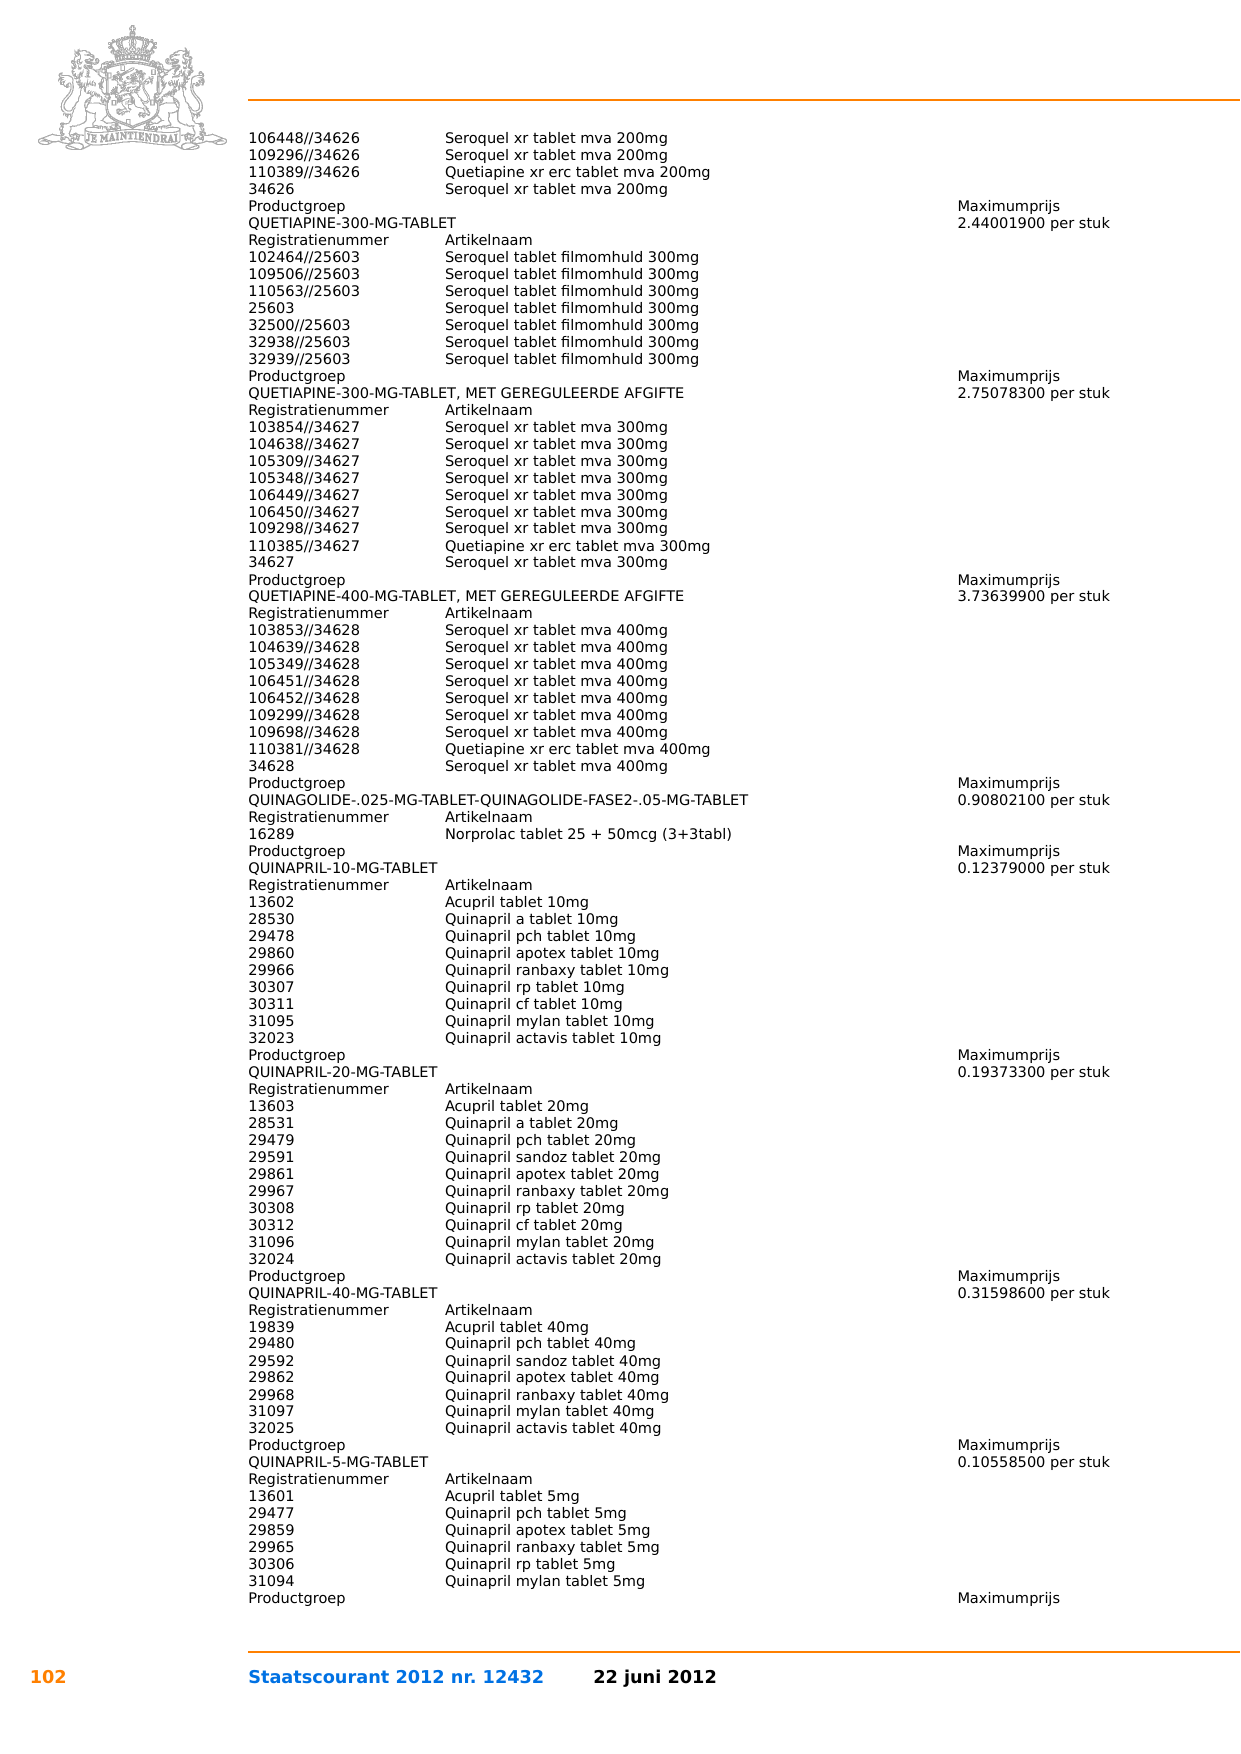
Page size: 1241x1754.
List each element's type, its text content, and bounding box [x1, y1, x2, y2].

table_cell [951, 622, 1163, 639]
table_cell 109698//34628 [248, 724, 439, 741]
table_cell 109506//25603 [248, 266, 439, 283]
table_cell 29592 [248, 1353, 439, 1369]
table_cell [951, 1471, 1163, 1488]
table_cell [439, 1268, 951, 1284]
table_cell 30311 [248, 996, 439, 1013]
table_cell Maximumprijs [951, 843, 1163, 860]
table_cell [951, 1539, 1163, 1556]
table_cell Seroquel xr tablet mva 300mg [439, 486, 951, 503]
table_cell Seroquel xr tablet mva 300mg [439, 504, 951, 520]
table_cell Seroquel xr tablet mva 300mg [439, 419, 951, 436]
table_cell [951, 673, 1163, 690]
table_cell [951, 232, 1163, 249]
table_cell Acupril tablet 5mg [439, 1488, 951, 1505]
table_cell [951, 554, 1163, 571]
table_cell Quinapril cf tablet 20mg [439, 1217, 951, 1233]
table_cell Productgroep [248, 1590, 439, 1607]
table_cell Registratienummer [248, 1301, 439, 1318]
table_cell [951, 1369, 1163, 1386]
table_cell Quinapril mylan tablet 10mg [439, 1013, 951, 1030]
table_cell [951, 470, 1163, 486]
table_cell [951, 351, 1163, 368]
table_cell Artikelnaam [439, 877, 951, 894]
table_cell Maximumprijs [951, 368, 1163, 384]
table_cell 32025 [248, 1420, 439, 1437]
table_cell 106451//34628 [248, 673, 439, 690]
table_cell 106449//34627 [248, 486, 439, 503]
table_cell [951, 962, 1163, 979]
table_cell Quinapril pch tablet 10mg [439, 928, 951, 945]
table_cell 29861 [248, 1166, 439, 1183]
table_cell 29478 [248, 928, 439, 945]
table_cell [951, 1522, 1163, 1539]
table_cell [951, 1403, 1163, 1420]
table_cell [439, 198, 951, 215]
table_cell 29591 [248, 1149, 439, 1166]
table_cell Productgroep [248, 1047, 439, 1064]
table_cell Quinapril pch tablet 40mg [439, 1335, 951, 1352]
table_cell QUINAPRIL-10-MG-TABLET [248, 860, 951, 877]
table_cell Quinapril mylan tablet 40mg [439, 1403, 951, 1420]
table_cell [439, 843, 951, 860]
table_cell Quetiapine xr erc tablet mva 200mg [439, 164, 951, 181]
table_cell [951, 1573, 1163, 1590]
table_cell Seroquel xr tablet mva 400mg [439, 673, 951, 690]
table_cell 32024 [248, 1251, 439, 1267]
table_cell 109299//34628 [248, 707, 439, 724]
table_cell Artikelnaam [439, 605, 951, 622]
table_cell 103853//34628 [248, 622, 439, 639]
table_cell [951, 1420, 1163, 1437]
table_cell [951, 181, 1163, 198]
table_cell Quinapril sandoz tablet 40mg [439, 1353, 951, 1369]
table_cell Productgroep [248, 1268, 439, 1284]
table_cell 105348//34627 [248, 470, 439, 486]
table_cell Registratienummer [248, 809, 439, 826]
table_cell [439, 1047, 951, 1064]
table_cell 29477 [248, 1505, 439, 1522]
table_cell [951, 1335, 1163, 1352]
table_cell Productgroep [248, 843, 439, 860]
table_cell [951, 266, 1163, 283]
table_cell 29967 [248, 1183, 439, 1199]
table_cell Registratienummer [248, 232, 439, 249]
table_cell Seroquel xr tablet mva 200mg [439, 130, 951, 147]
table_cell [951, 911, 1163, 928]
table_cell Quinapril rp tablet 5mg [439, 1556, 951, 1573]
table_cell QUETIAPINE-300-MG-TABLET, MET GEREGULEERDE AFGIFTE [248, 385, 951, 402]
table_cell QUETIAPINE-400-MG-TABLET, MET GEREGULEERDE AFGIFTE [248, 588, 951, 605]
table_cell 34628 [248, 758, 439, 775]
table_cell 28531 [248, 1115, 439, 1132]
table_cell 3.73639900 per stuk [951, 588, 1163, 605]
table_cell [951, 1115, 1163, 1132]
table_cell Seroquel tablet filmomhuld 300mg [439, 334, 951, 351]
table_cell 29479 [248, 1132, 439, 1149]
table_cell [951, 1234, 1163, 1251]
table_cell [951, 1183, 1163, 1199]
table_cell [951, 1488, 1163, 1505]
table_cell [951, 1200, 1163, 1217]
table_cell Seroquel xr tablet mva 300mg [439, 453, 951, 469]
table_cell 34626 [248, 181, 439, 198]
table_cell Maximumprijs [951, 1047, 1163, 1064]
table_cell 13602 [248, 894, 439, 911]
table_cell 31094 [248, 1573, 439, 1590]
table_cell Quinapril sandoz tablet 20mg [439, 1149, 951, 1166]
table_cell Seroquel tablet filmomhuld 300mg [439, 249, 951, 266]
table_cell 110389//34626 [248, 164, 439, 181]
table_cell [951, 690, 1163, 707]
table_cell [951, 1353, 1163, 1369]
table_cell [951, 996, 1163, 1013]
table_cell 0.31598600 per stuk [951, 1285, 1163, 1301]
table_cell Artikelnaam [439, 1081, 951, 1098]
table_cell Artikelnaam [439, 809, 951, 826]
table_cell [951, 334, 1163, 351]
table_cell 31095 [248, 1013, 439, 1030]
table_cell [951, 1132, 1163, 1149]
table_cell Maximumprijs [951, 198, 1163, 215]
table_cell Quinapril a tablet 20mg [439, 1115, 951, 1132]
table_cell Seroquel tablet filmomhuld 300mg [439, 283, 951, 300]
table_cell Seroquel tablet filmomhuld 300mg [439, 351, 951, 368]
table_cell Quinapril ranbaxy tablet 5mg [439, 1539, 951, 1556]
table_cell [951, 1319, 1163, 1335]
table_cell Quinapril ranbaxy tablet 10mg [439, 962, 951, 979]
table_cell Quinapril apotex tablet 40mg [439, 1369, 951, 1386]
table_cell 30307 [248, 979, 439, 996]
table_cell Maximumprijs [951, 1590, 1163, 1607]
table_cell Seroquel tablet filmomhuld 300mg [439, 266, 951, 283]
table_cell 106448//34626 [248, 130, 439, 147]
table_cell [951, 1149, 1163, 1166]
table_cell Quinapril cf tablet 10mg [439, 996, 951, 1013]
table_cell 0.90802100 per stuk [951, 792, 1163, 809]
table_cell Productgroep [248, 368, 439, 384]
table_cell Seroquel xr tablet mva 300mg [439, 520, 951, 537]
table_cell 29966 [248, 962, 439, 979]
table_cell Quinapril mylan tablet 20mg [439, 1234, 951, 1251]
table_cell [951, 1081, 1163, 1098]
table_cell Seroquel xr tablet mva 300mg [439, 554, 951, 571]
table_cell [951, 707, 1163, 724]
table_cell Seroquel xr tablet mva 400mg [439, 724, 951, 741]
table_cell 110381//34628 [248, 741, 439, 758]
table_cell [951, 130, 1163, 147]
table_cell 19839 [248, 1319, 439, 1335]
table_cell Maximumprijs [951, 1268, 1163, 1284]
table_cell Quinapril apotex tablet 20mg [439, 1166, 951, 1183]
table_cell Registratienummer [248, 877, 439, 894]
table_cell 30308 [248, 1200, 439, 1217]
table_cell Seroquel xr tablet mva 400mg [439, 707, 951, 724]
table_cell [951, 1556, 1163, 1573]
table_cell [951, 486, 1163, 503]
table_cell Quinapril rp tablet 20mg [439, 1200, 951, 1217]
table_cell [951, 520, 1163, 537]
table_cell [951, 147, 1163, 164]
table_cell Productgroep [248, 571, 439, 588]
table_cell 104638//34627 [248, 436, 439, 452]
table_cell [951, 453, 1163, 469]
table_cell Quinapril actavis tablet 10mg [439, 1030, 951, 1047]
table_cell Productgroep [248, 198, 439, 215]
table_cell 102464//25603 [248, 249, 439, 266]
table_cell 32938//25603 [248, 334, 439, 351]
table_cell Maximumprijs [951, 1437, 1163, 1454]
table_cell QUINAPRIL-5-MG-TABLET [248, 1454, 951, 1471]
table_cell 109296//34626 [248, 147, 439, 164]
table_cell [951, 1013, 1163, 1030]
table_cell 31096 [248, 1234, 439, 1251]
table_cell 25603 [248, 300, 439, 317]
table_cell Seroquel xr tablet mva 400mg [439, 690, 951, 707]
table_cell Maximumprijs [951, 775, 1163, 792]
table_cell 29480 [248, 1335, 439, 1352]
table_cell [951, 1505, 1163, 1522]
table_cell Artikelnaam [439, 1471, 951, 1488]
table_cell Seroquel xr tablet mva 400mg [439, 622, 951, 639]
table_cell Maximumprijs [951, 571, 1163, 588]
table_cell Seroquel tablet filmomhuld 300mg [439, 300, 951, 317]
table_cell QUETIAPINE-300-MG-TABLET [248, 215, 951, 232]
table_cell 103854//34627 [248, 419, 439, 436]
table_cell Acupril tablet 10mg [439, 894, 951, 911]
table_cell Quinapril actavis tablet 40mg [439, 1420, 951, 1437]
table_cell [951, 419, 1163, 436]
table_cell Quinapril pch tablet 20mg [439, 1132, 951, 1149]
table_cell [951, 979, 1163, 996]
table_cell [951, 1386, 1163, 1403]
table_cell [951, 928, 1163, 945]
table_cell [439, 1437, 951, 1454]
table_cell 16289 [248, 826, 439, 843]
table_cell Quinapril apotex tablet 10mg [439, 945, 951, 962]
table_cell Productgroep [248, 775, 439, 792]
table_cell Seroquel xr tablet mva 400mg [439, 639, 951, 656]
table_cell 104639//34628 [248, 639, 439, 656]
table_cell Registratienummer [248, 1081, 439, 1098]
table_cell 29968 [248, 1386, 439, 1403]
table_cell Quetiapine xr erc tablet mva 300mg [439, 538, 951, 554]
table_cell 31097 [248, 1403, 439, 1420]
table_cell Artikelnaam [439, 232, 951, 249]
table_cell 32023 [248, 1030, 439, 1047]
table_cell 106452//34628 [248, 690, 439, 707]
table_cell [951, 283, 1163, 300]
table_cell Quinapril pch tablet 5mg [439, 1505, 951, 1522]
table_cell 13603 [248, 1098, 439, 1115]
table_cell Registratienummer [248, 402, 439, 418]
table_cell 30312 [248, 1217, 439, 1233]
table_cell [951, 894, 1163, 911]
table_cell 29965 [248, 1539, 439, 1556]
table_cell 28530 [248, 911, 439, 928]
table_cell Quinapril ranbaxy tablet 40mg [439, 1386, 951, 1403]
table_cell Quinapril mylan tablet 5mg [439, 1573, 951, 1590]
table_cell 106450//34627 [248, 504, 439, 520]
table_cell [951, 402, 1163, 418]
table_cell [951, 1098, 1163, 1115]
table_cell Registratienummer [248, 1471, 439, 1488]
table_cell [951, 877, 1163, 894]
table_cell 13601 [248, 1488, 439, 1505]
table_cell Productgroep [248, 1437, 439, 1454]
table_cell Seroquel xr tablet mva 200mg [439, 181, 951, 198]
table_cell QUINAPRIL-40-MG-TABLET [248, 1285, 951, 1301]
table_cell 0.10558500 per stuk [951, 1454, 1163, 1471]
table_cell QUINAPRIL-20-MG-TABLET [248, 1064, 951, 1081]
table_cell Acupril tablet 40mg [439, 1319, 951, 1335]
table_cell [951, 1217, 1163, 1233]
table_cell [439, 1590, 951, 1607]
table_cell Quinapril actavis tablet 20mg [439, 1251, 951, 1267]
table_cell [439, 368, 951, 384]
table_cell [951, 826, 1163, 843]
table_cell [951, 538, 1163, 554]
table_cell 109298//34627 [248, 520, 439, 537]
table_cell Quetiapine xr erc tablet mva 400mg [439, 741, 951, 758]
table_cell 105349//34628 [248, 656, 439, 673]
table_cell [439, 775, 951, 792]
table_cell QUINAGOLIDE-.025-MG-TABLET-QUINAGOLIDE-FASE2-.05-MG-TABLET [248, 792, 951, 809]
table_cell 110385//34627 [248, 538, 439, 554]
table_cell Quinapril ranbaxy tablet 20mg [439, 1183, 951, 1199]
table_cell 2.75078300 per stuk [951, 385, 1163, 402]
table_cell [951, 436, 1163, 452]
table_cell Seroquel xr tablet mva 300mg [439, 436, 951, 452]
table_cell [951, 1166, 1163, 1183]
table_cell 110563//25603 [248, 283, 439, 300]
table_cell 32939//25603 [248, 351, 439, 368]
table_cell [951, 1251, 1163, 1267]
table_cell Quinapril apotex tablet 5mg [439, 1522, 951, 1539]
table_cell Registratienummer [248, 605, 439, 622]
table_cell [951, 1030, 1163, 1047]
table_cell Acupril tablet 20mg [439, 1098, 951, 1115]
table_cell Seroquel xr tablet mva 300mg [439, 470, 951, 486]
table_cell Quinapril a tablet 10mg [439, 911, 951, 928]
table_cell [951, 639, 1163, 656]
table_cell [951, 317, 1163, 334]
table_cell Norprolac tablet 25 + 50mcg (3+3tabl) [439, 826, 951, 843]
table_cell 34627 [248, 554, 439, 571]
table_cell [951, 656, 1163, 673]
table_cell 30306 [248, 1556, 439, 1573]
table_cell 29862 [248, 1369, 439, 1386]
table_cell [951, 809, 1163, 826]
table_cell [951, 249, 1163, 266]
table_cell Seroquel xr tablet mva 400mg [439, 758, 951, 775]
table_cell Seroquel xr tablet mva 400mg [439, 656, 951, 673]
table_cell [951, 164, 1163, 181]
table_cell [439, 571, 951, 588]
table_cell [951, 300, 1163, 317]
table_cell [951, 945, 1163, 962]
table_cell 32500//25603 [248, 317, 439, 334]
table_cell [951, 741, 1163, 758]
table_cell 29859 [248, 1522, 439, 1539]
table_cell [951, 605, 1163, 622]
table_cell 105309//34627 [248, 453, 439, 469]
table_cell [951, 724, 1163, 741]
table_cell 2.44001900 per stuk [951, 215, 1163, 232]
table_cell Quinapril rp tablet 10mg [439, 979, 951, 996]
table_cell [951, 758, 1163, 775]
table_cell [951, 1301, 1163, 1318]
table_cell 0.12379000 per stuk [951, 860, 1163, 877]
table_cell [951, 504, 1163, 520]
table_cell 0.19373300 per stuk [951, 1064, 1163, 1081]
table_cell 29860 [248, 945, 439, 962]
table_cell Artikelnaam [439, 402, 951, 418]
table_cell Seroquel tablet filmomhuld 300mg [439, 317, 951, 334]
table_cell Artikelnaam [439, 1301, 951, 1318]
table_cell Seroquel xr tablet mva 200mg [439, 147, 951, 164]
picture [38, 25, 227, 150]
